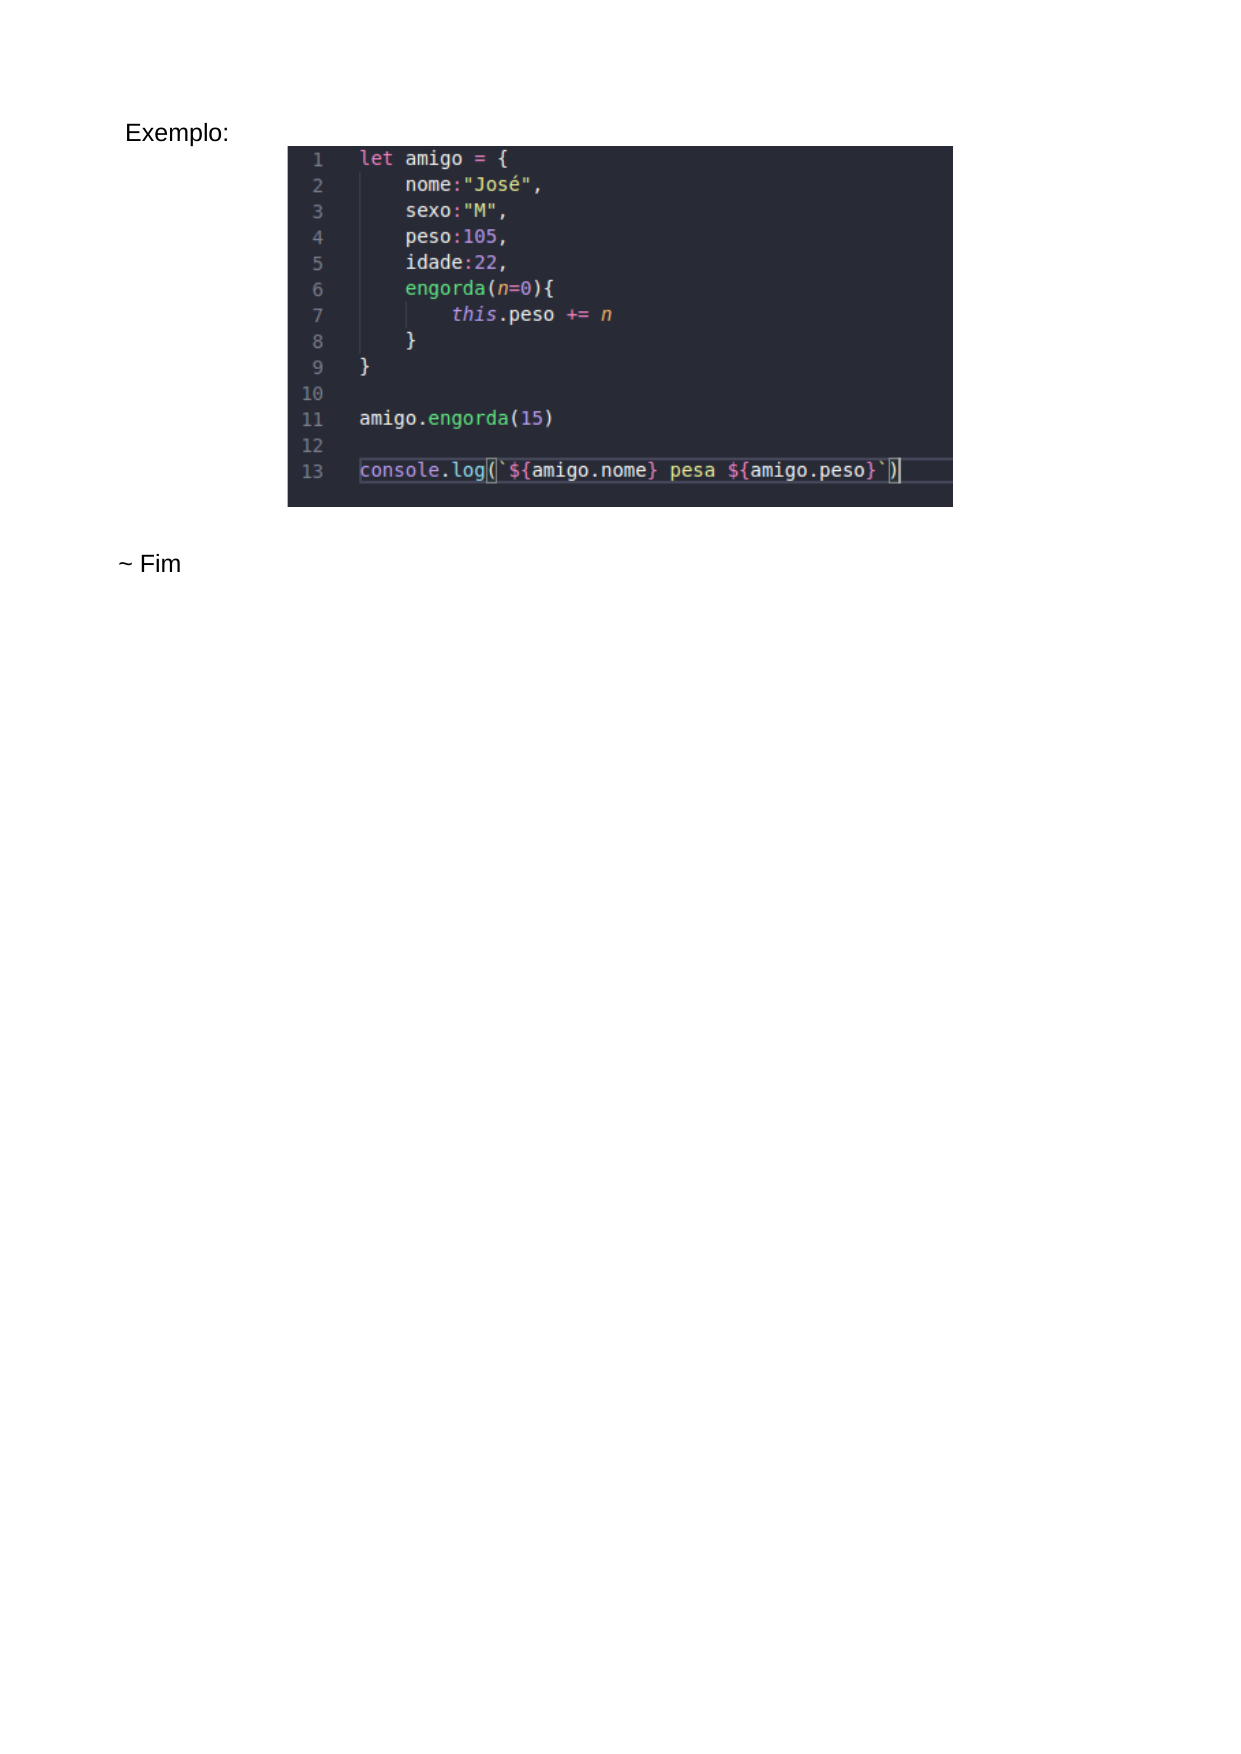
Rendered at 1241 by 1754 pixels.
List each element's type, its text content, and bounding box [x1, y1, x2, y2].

text Exemplo: [118, 118, 1122, 147]
text ~ Fim [118, 549, 1122, 578]
picture [287, 146, 953, 507]
